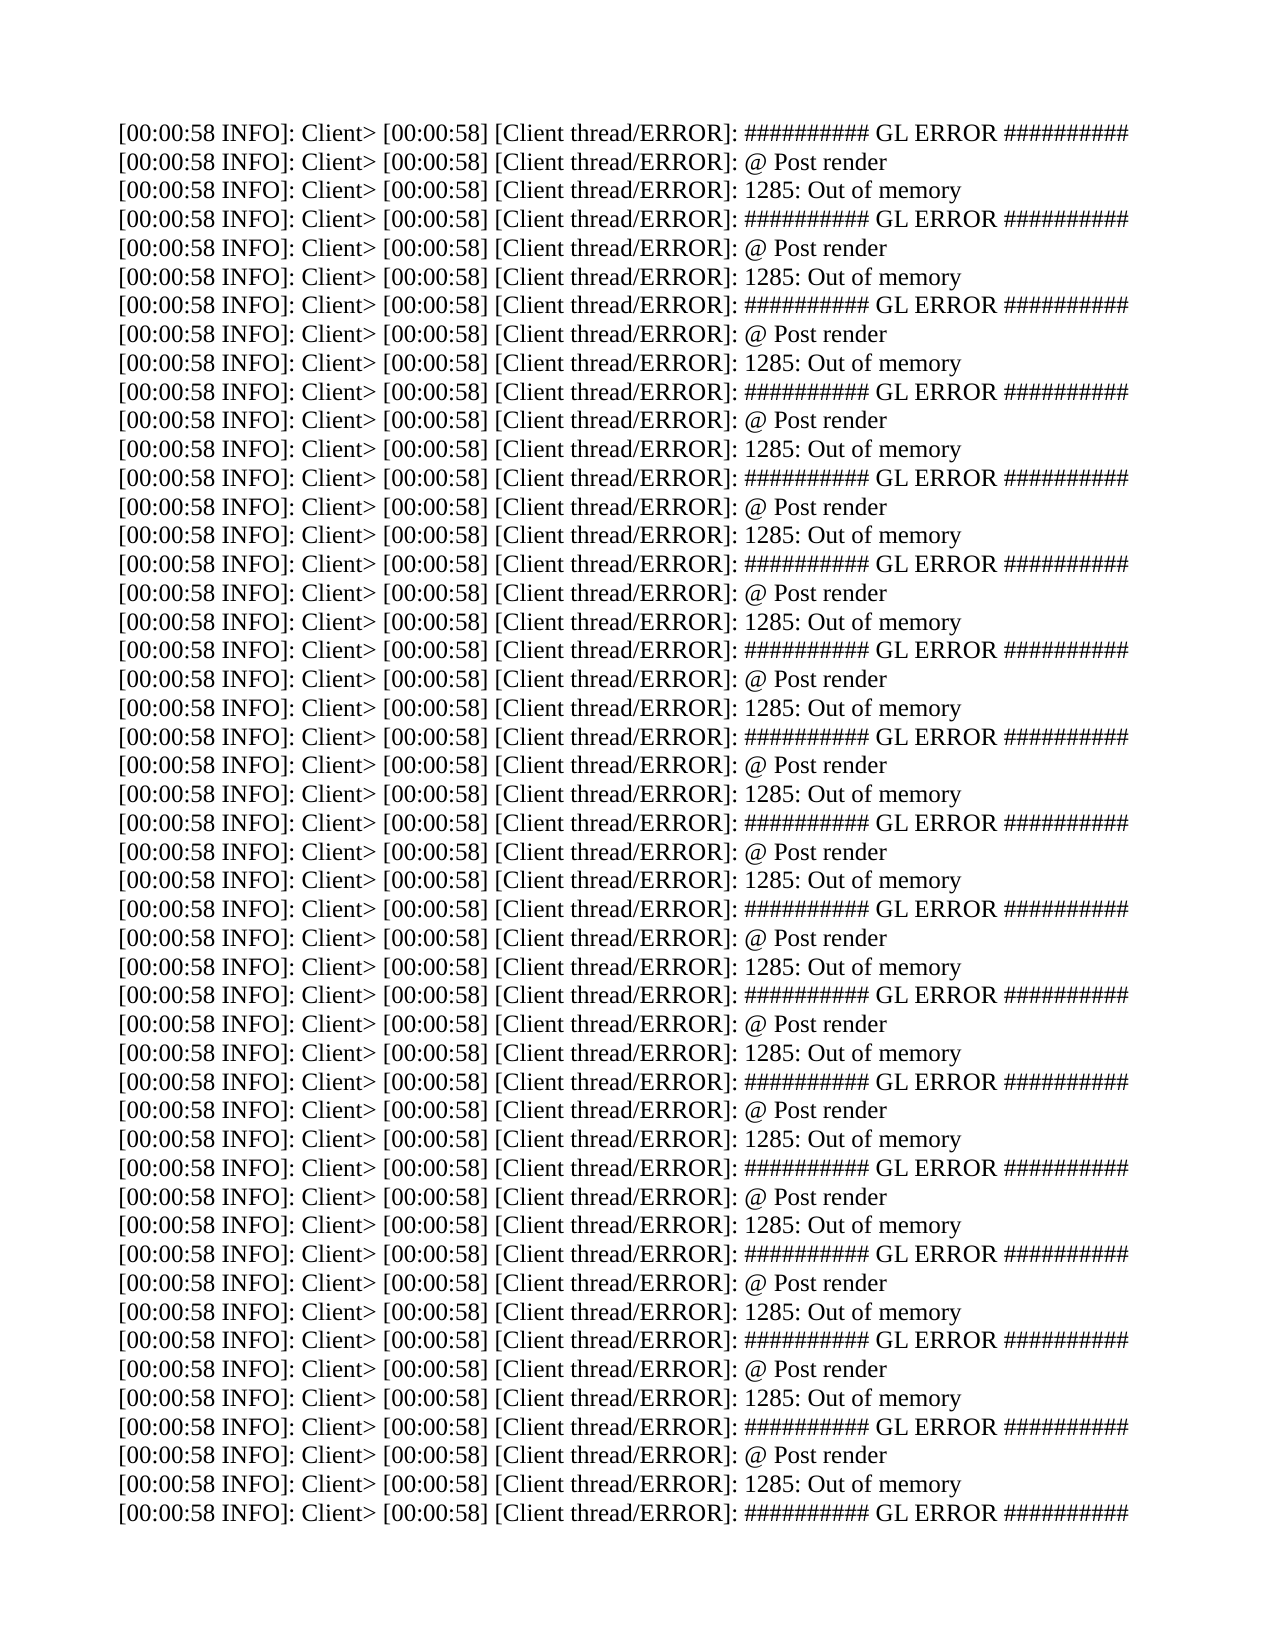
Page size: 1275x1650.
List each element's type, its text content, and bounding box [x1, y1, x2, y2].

text [00:00:58 INFO]: Client> [00:00:58] [Client thread/ERROR]: ########## GL ERROR ########## [118, 722, 1157, 751]
text [00:00:58 INFO]: Client> [00:00:58] [Client thread/ERROR]: ########## GL ERROR ########## [118, 204, 1157, 233]
text [00:00:58 INFO]: Client> [00:00:58] [Client thread/ERROR]: ########## GL ERROR ########## [118, 1153, 1157, 1182]
text [00:00:58 INFO]: Client> [00:00:58] [Client thread/ERROR]: ########## GL ERROR ########## [118, 894, 1157, 923]
text [00:00:58 INFO]: Client> [00:00:58] [Client thread/ERROR]: ########## GL ERROR ########## [118, 636, 1157, 664]
text [00:00:58 INFO]: Client> [00:00:58] [Client thread/ERROR]: 1285: Out of memory [118, 1297, 1157, 1326]
text [00:00:58 INFO]: Client> [00:00:58] [Client thread/ERROR]: ########## GL ERROR ########## [118, 549, 1157, 578]
text [00:00:58 INFO]: Client> [00:00:58] [Client thread/ERROR]: 1285: Out of memory [118, 952, 1157, 981]
text [00:00:58 INFO]: Client> [00:00:58] [Client thread/ERROR]: @ Post render [118, 1009, 1157, 1038]
text [00:00:58 INFO]: Client> [00:00:58] [Client thread/ERROR]: 1285: Out of memory [118, 1211, 1157, 1239]
text [00:00:58 INFO]: Client> [00:00:58] [Client thread/ERROR]: 1285: Out of memory [118, 866, 1157, 894]
text [00:00:58 INFO]: Client> [00:00:58] [Client thread/ERROR]: @ Post render [118, 1354, 1157, 1383]
text [00:00:58 INFO]: Client> [00:00:58] [Client thread/ERROR]: 1285: Out of memory [118, 262, 1157, 291]
text [00:00:58 INFO]: Client> [00:00:58] [Client thread/ERROR]: @ Post render [118, 751, 1157, 779]
text [00:00:58 INFO]: Client> [00:00:58] [Client thread/ERROR]: 1285: Out of memory [118, 607, 1157, 636]
text [00:00:58 INFO]: Client> [00:00:58] [Client thread/ERROR]: 1285: Out of memory [118, 176, 1157, 204]
text [00:00:58 INFO]: Client> [00:00:58] [Client thread/ERROR]: 1285: Out of memory [118, 1469, 1157, 1498]
text [00:00:58 INFO]: Client> [00:00:58] [Client thread/ERROR]: @ Post render [118, 233, 1157, 262]
text [00:00:58 INFO]: Client> [00:00:58] [Client thread/ERROR]: 1285: Out of memory [118, 434, 1157, 463]
text [00:00:58 INFO]: Client> [00:00:58] [Client thread/ERROR]: ########## GL ERROR ########## [118, 377, 1157, 406]
text [00:00:58 INFO]: Client> [00:00:58] [Client thread/ERROR]: 1285: Out of memory [118, 693, 1157, 722]
text [00:00:58 INFO]: Client> [00:00:58] [Client thread/ERROR]: 1285: Out of memory [118, 348, 1157, 377]
text [00:00:58 INFO]: Client> [00:00:58] [Client thread/ERROR]: ########## GL ERROR ########## [118, 1067, 1157, 1096]
text [00:00:58 INFO]: Client> [00:00:58] [Client thread/ERROR]: ########## GL ERROR ########## [118, 1326, 1157, 1354]
text [00:00:58 INFO]: Client> [00:00:58] [Client thread/ERROR]: ########## GL ERROR ########## [118, 118, 1157, 147]
text [00:00:58 INFO]: Client> [00:00:58] [Client thread/ERROR]: @ Post render [118, 147, 1157, 176]
text [00:00:58 INFO]: Client> [00:00:58] [Client thread/ERROR]: ########## GL ERROR ########## [118, 291, 1157, 319]
text [00:00:58 INFO]: Client> [00:00:58] [Client thread/ERROR]: @ Post render [118, 1182, 1157, 1211]
text [00:00:58 INFO]: Client> [00:00:58] [Client thread/ERROR]: @ Post render [118, 492, 1157, 521]
text [00:00:58 INFO]: Client> [00:00:58] [Client thread/ERROR]: ########## GL ERROR ########## [118, 981, 1157, 1009]
text [00:00:58 INFO]: Client> [00:00:58] [Client thread/ERROR]: @ Post render [118, 837, 1157, 866]
text [00:00:58 INFO]: Client> [00:00:58] [Client thread/ERROR]: 1285: Out of memory [118, 1124, 1157, 1153]
text [00:00:58 INFO]: Client> [00:00:58] [Client thread/ERROR]: ########## GL ERROR ########## [118, 1412, 1157, 1441]
text [00:00:58 INFO]: Client> [00:00:58] [Client thread/ERROR]: @ Post render [118, 1096, 1157, 1124]
text [00:00:58 INFO]: Client> [00:00:58] [Client thread/ERROR]: 1285: Out of memory [118, 779, 1157, 808]
text [00:00:58 INFO]: Client> [00:00:58] [Client thread/ERROR]: 1285: Out of memory [118, 1038, 1157, 1067]
text [00:00:58 INFO]: Client> [00:00:58] [Client thread/ERROR]: @ Post render [118, 664, 1157, 693]
text [00:00:58 INFO]: Client> [00:00:58] [Client thread/ERROR]: 1285: Out of memory [118, 1383, 1157, 1412]
text [00:00:58 INFO]: Client> [00:00:58] [Client thread/ERROR]: @ Post render [118, 319, 1157, 348]
text [00:00:58 INFO]: Client> [00:00:58] [Client thread/ERROR]: 1285: Out of memory [118, 521, 1157, 549]
text [00:00:58 INFO]: Client> [00:00:58] [Client thread/ERROR]: @ Post render [118, 578, 1157, 607]
text [00:00:58 INFO]: Client> [00:00:58] [Client thread/ERROR]: @ Post render [118, 1441, 1157, 1469]
text [00:00:58 INFO]: Client> [00:00:58] [Client thread/ERROR]: ########## GL ERROR ########## [118, 1498, 1157, 1527]
text [00:00:58 INFO]: Client> [00:00:58] [Client thread/ERROR]: ########## GL ERROR ########## [118, 463, 1157, 492]
text [00:00:58 INFO]: Client> [00:00:58] [Client thread/ERROR]: @ Post render [118, 923, 1157, 952]
text [00:00:58 INFO]: Client> [00:00:58] [Client thread/ERROR]: ########## GL ERROR ########## [118, 808, 1157, 837]
text [00:00:58 INFO]: Client> [00:00:58] [Client thread/ERROR]: @ Post render [118, 406, 1157, 434]
text [00:00:58 INFO]: Client> [00:00:58] [Client thread/ERROR]: @ Post render [118, 1268, 1157, 1297]
text [00:00:58 INFO]: Client> [00:00:58] [Client thread/ERROR]: ########## GL ERROR ########## [118, 1239, 1157, 1268]
